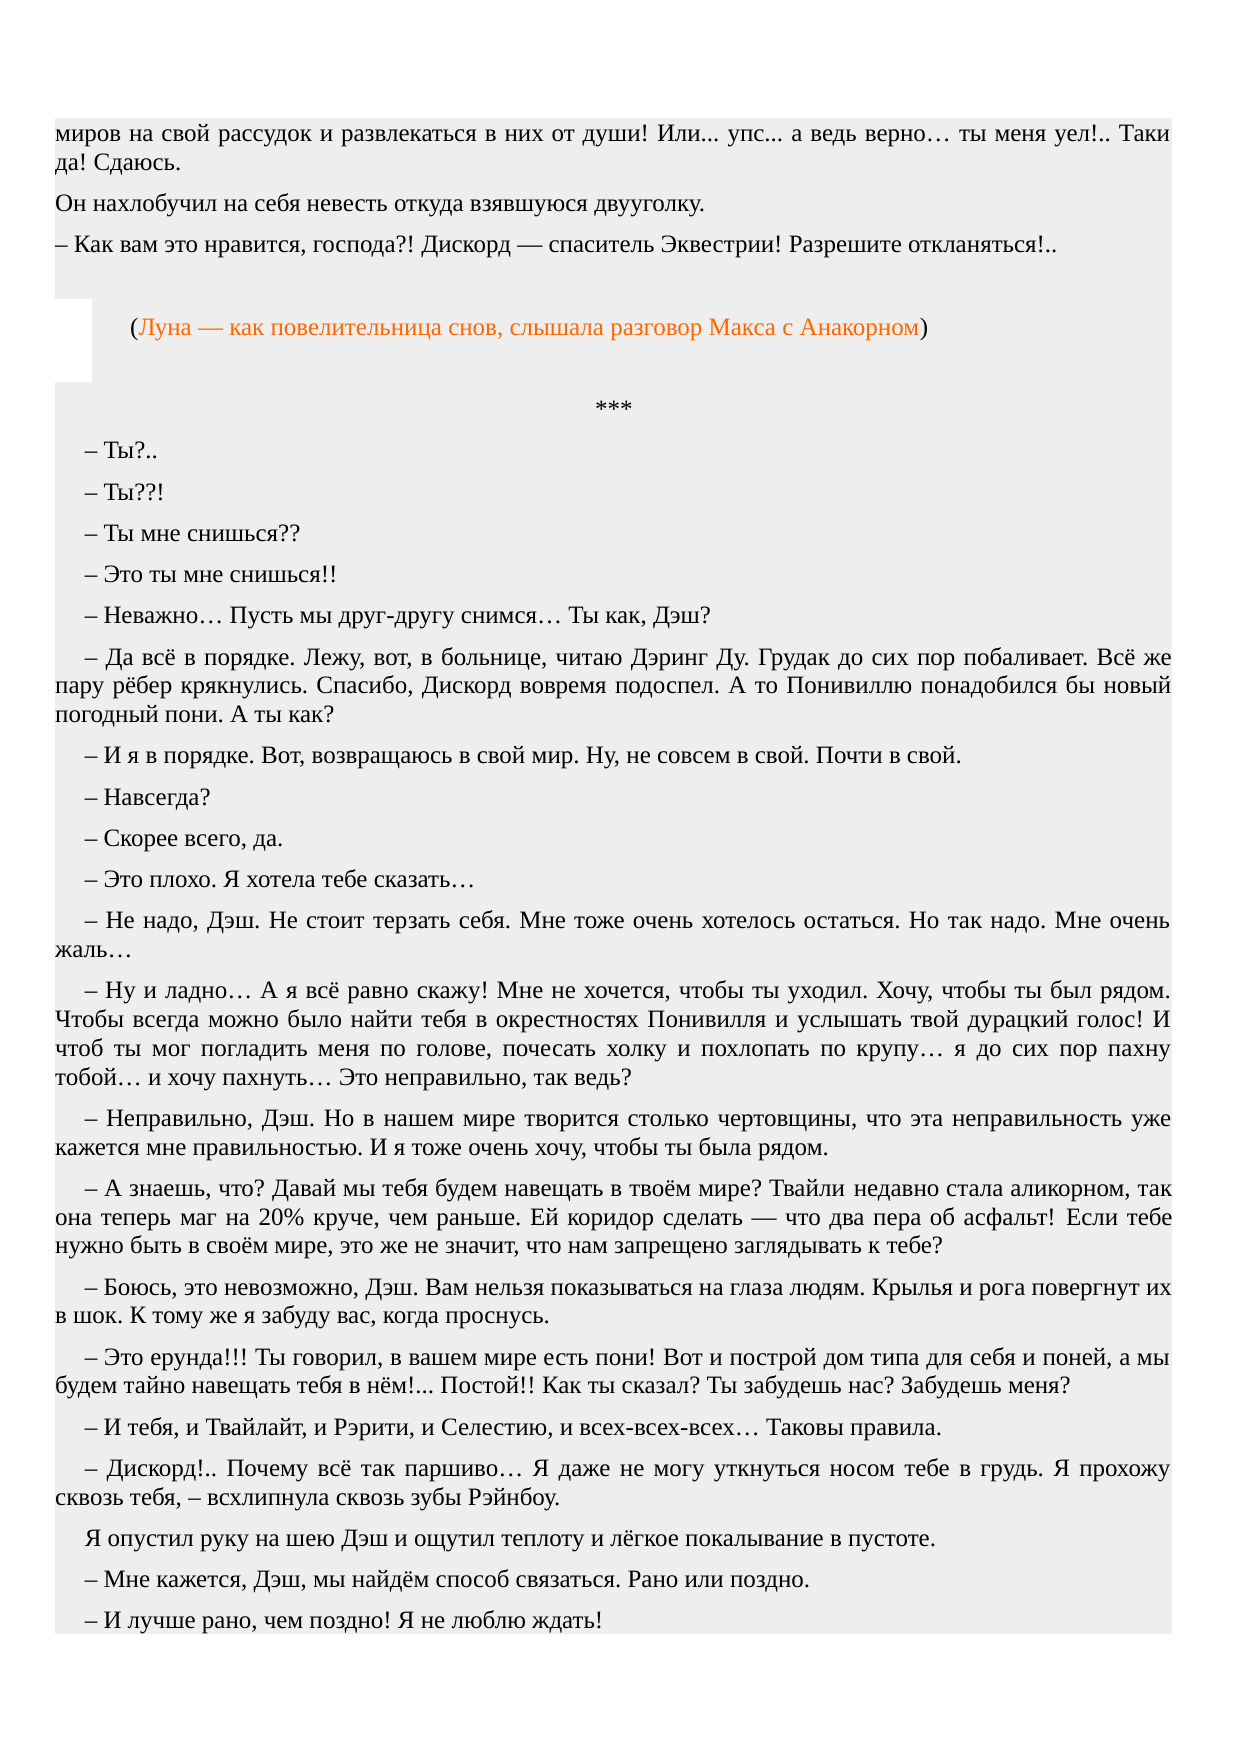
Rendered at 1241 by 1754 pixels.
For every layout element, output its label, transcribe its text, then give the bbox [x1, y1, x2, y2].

text – И лучше рано, чем поздно! Я не люблю ждать! [55, 1606, 1172, 1634]
text – Не надо, Дэш. Не стоит терзать себя. Мне тоже очень хотелось остаться. Но так надо. Мне очень жаль… [55, 906, 1172, 963]
text – И тебя, и Твайлайт, и Рэрити, и Селестию, и всех-всех-всех… Таковы правила. [55, 1412, 1172, 1441]
text – Это ерунда!!! Ты говорил, в вашем мире есть пони! Вот и построй дом типа для себя и поней, а мы будем тайно навещать тебя в нём!... Постой!! Как ты сказал? Ты забудешь нас? Забудешь меня? [55, 1342, 1172, 1399]
text – А знаешь, что? Давай мы тебя будем навещать в твоём мире? Твайли недавно стала аликорном, так она теперь маг на 20% круче, чем раньше. Ей коридор сделать — что два пера об асфальт! Если тебе нужно быть в своём мире, это же не значит, что нам запрещено заглядывать к тебе? [55, 1173, 1172, 1259]
text – Ты мне снишься?? [55, 518, 1172, 547]
text – Ты?.. [55, 436, 1172, 464]
list (Луна — как повелительница снов, слышала разговор Макса с Анакорном) [92, 312, 1172, 341]
text – И я в порядке. Вот, возвращаюсь в свой мир. Ну, не совсем в свой. Почти в свой. [55, 741, 1172, 769]
text – Как вам это нравится, господа?! Дискорд — спаситель Эквестрии! Разрешите откланяться!.. [55, 229, 1172, 258]
text Он нахлобучил на себя невесть откуда взявшуюся двууголку. [55, 188, 1172, 217]
text – Скорее всего, да. [55, 823, 1172, 852]
text – Неважно… Пусть мы друг-другу снимся… Ты как, Дэш? [55, 601, 1172, 629]
text – Это ты мне снишься!! [55, 559, 1172, 588]
text – Мне кажется, Дэш, мы найдём способ связаться. Рано или поздно. [55, 1564, 1172, 1593]
text – Это плохо. Я хотела тебе сказать… [55, 864, 1172, 893]
text – Неправильно, Дэш. Но в нашем мире творится столько чертовщины, что эта неправильность уже кажется мне правильностью. И я тоже очень хочу, чтобы ты была рядом. [55, 1103, 1172, 1161]
text *** [55, 394, 1172, 423]
text – Боюсь, это невозможно, Дэш. Вам нельзя показываться на глаза людям. Крылья и рога повергнут их в шок. К тому же я забуду вас, когда проснусь. [55, 1272, 1172, 1329]
text – Ну и ладно… А я всё равно скажу! Мне не хочется, чтобы ты уходил. Хочу, чтобы ты был рядом. Чтобы всегда можно было найти тебя в окрестностях Понивилля и услышать твой дурацкий голос! И чтоб ты мог погладить меня по голове, почесать холку и похлопать по крупу… я до сих пор пахну тобой… и хочу пахнуть… Это неправильно, так ведь? [55, 976, 1172, 1091]
text – Да всё в порядке. Лежу, вот, в больнице, читаю Дэринг Ду. Грудак до сих пор побаливает. Всё же пару рёбер крякнулись. Спасибо, Дискорд вовремя подоспел. А то Понивиллю понадобился бы новый погодный пони. А ты как? [55, 642, 1172, 728]
text Я опустил руку на шею Дэш и ощутил теплоту и лёгкое покалывание в пустоте. [55, 1523, 1172, 1552]
text миров на свой рассудок и развлекаться в них от души! Или... упс... а ведь верно… ты меня уел!.. Таки да! Сдаюсь. [55, 118, 1172, 176]
text – Ты??! [55, 477, 1172, 506]
text – Навсегда? [55, 782, 1172, 811]
text – Дискорд!.. Почему всё так паршиво… Я даже не могу уткнуться носом тебе в грудь. Я прохожу сквозь тебя, – всхлипнула сквозь зубы Рэйнбоу. [55, 1453, 1172, 1511]
